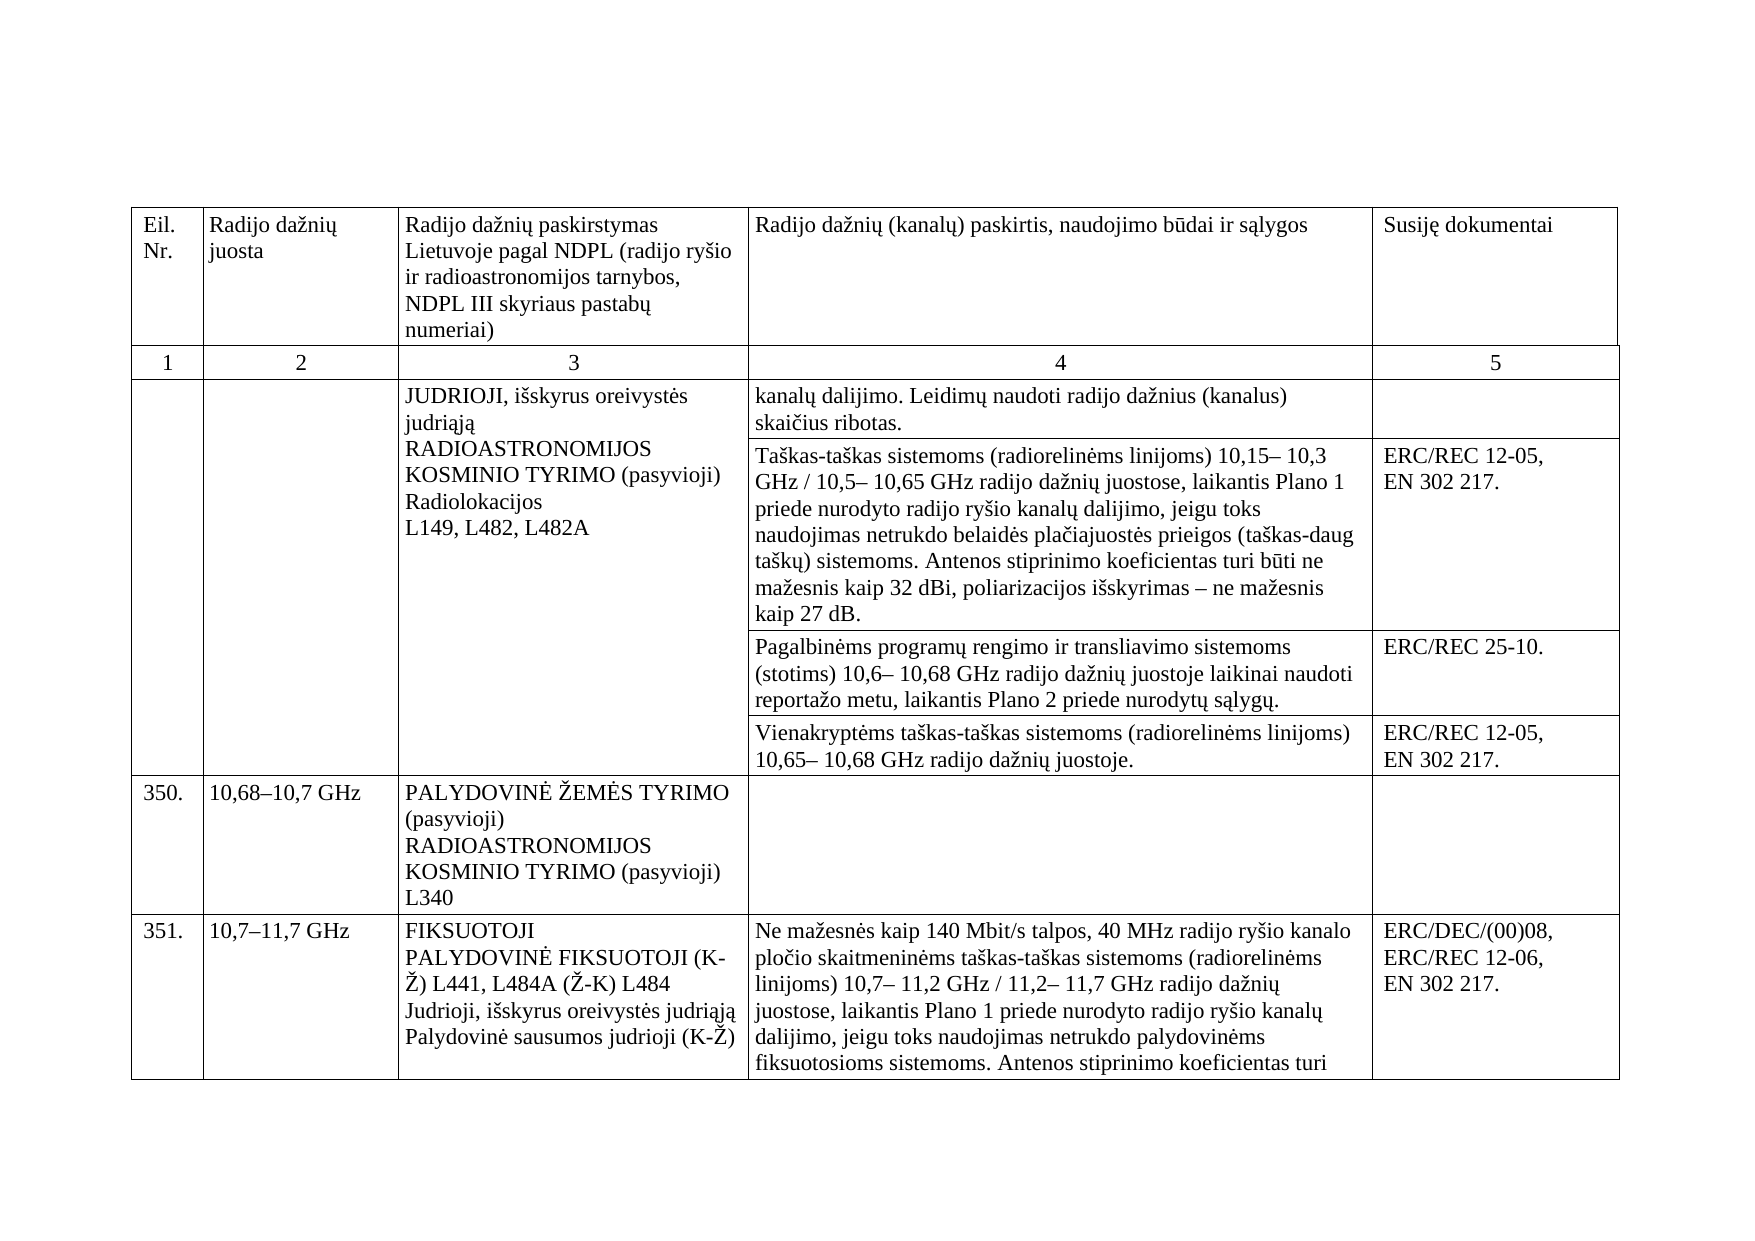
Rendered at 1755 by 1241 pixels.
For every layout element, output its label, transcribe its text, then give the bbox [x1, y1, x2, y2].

table_cell Taškas-taškas sistemoms (radiorelinėms linijoms) 10,15– 10,3 GHz / 10,5– 10,65 GHz radijo dažnių juostose, laikantis Plano 1 priede nurodyto radijo ryšio kanalų dalijimo, jeigu toks naudojimas netrukdo belaidės plačiajuostės prieigos (taškas-daug taškų) sistemoms. Antenos stiprinimo koeficientas turi būti ne mažesnis kaip 32 dBi, poliarizacijos išskyrimas – ne mažesnis kaip 27 dB. [749, 439, 1372, 629]
table_cell 5 [1373, 346, 1619, 378]
table_header Radijo dažnių juosta [204, 208, 398, 345]
table_cell [132, 380, 203, 775]
table_cell PALYDOVINĖ ŽEMĖS TYRIMO (pasyvioji) RADIOASTRONOMIJOS KOSMINIO TYRIMO (pasyvioji) L340 [399, 776, 748, 914]
table_cell ERC/REC 12-05, EN 302 217. [1373, 439, 1619, 629]
table_cell 2 [204, 346, 398, 378]
table_cell [1373, 776, 1619, 914]
table_cell [204, 380, 398, 775]
table_cell [1373, 380, 1619, 438]
table_cell 1 [132, 346, 203, 378]
table_header Radijo dažnių (kanalų) paskirtis, naudojimo būdai ir sąlygos [749, 208, 1372, 345]
table_cell 3 [399, 346, 748, 378]
table_cell ERC/REC 12-05, EN 302 217. [1373, 716, 1619, 775]
table_header Eil. Nr. [132, 208, 203, 345]
table_cell Vienakryptėms taškas-taškas sistemoms (radiorelinėms linijoms) 10,65– 10,68 GHz radijo dažnių juostoje. [749, 716, 1372, 775]
table_cell 10,7–11,7 GHz [204, 915, 398, 1079]
table_cell ERC/DEC/(00)08, ERC/REC 12-06, EN 302 217. [1373, 915, 1619, 1079]
table_cell FIKSUOTOJI PALYDOVINĖ FIKSUOTOJI (K-Ž) L441, L484A (Ž-K) L484 Judrioji, išskyrus oreivystės judriąją Palydovinė sausumos judrioji (K-Ž) [399, 915, 748, 1079]
table_header Radijo dažnių paskirstymas Lietuvoje pagal NDPL (radijo ryšio ir radioastronomijos tarnybos, NDPL III skyriaus pastabų numeriai) [399, 208, 748, 345]
table_cell [749, 776, 1372, 914]
table_cell 351. [132, 915, 203, 1079]
table_cell 10,68–10,7 GHz [204, 776, 398, 914]
table_header Susiję dokumentai [1373, 208, 1617, 345]
table_cell JUDRIOJI, išskyrus oreivystės judriąją RADIOASTRONOMIJOS KOSMINIO TYRIMO (pasyvioji) Radiolokacijos L149, L482, L482A [399, 380, 748, 775]
table_cell 350. [132, 776, 203, 914]
table_cell ERC/REC 25-10. [1373, 631, 1619, 715]
table_cell kanalų dalijimo. Leidimų naudoti radijo dažnius (kanalus) skaičius ribotas. [749, 380, 1372, 438]
table_cell 4 [749, 346, 1372, 378]
table_cell Pagalbinėms programų rengimo ir transliavimo sistemoms (stotims) 10,6– 10,68 GHz radijo dažnių juostoje laikinai naudoti reportažo metu, laikantis Plano 2 priede nurodytų sąlygų. [749, 631, 1372, 715]
table_cell Ne mažesnės kaip 140 Mbit/s talpos, 40 MHz radijo ryšio kanalo pločio skaitmeninėms taškas-taškas sistemoms (radiorelinėms linijoms) 10,7– 11,2 GHz / 11,2– 11,7 GHz radijo dažnių juostose, laikantis Plano 1 priede nurodyto radijo ryšio kanalų dalijimo, jeigu toks naudojimas netrukdo palydovinėms fiksuotosioms sistemoms. Antenos stiprinimo koeficientas turi [749, 915, 1372, 1079]
